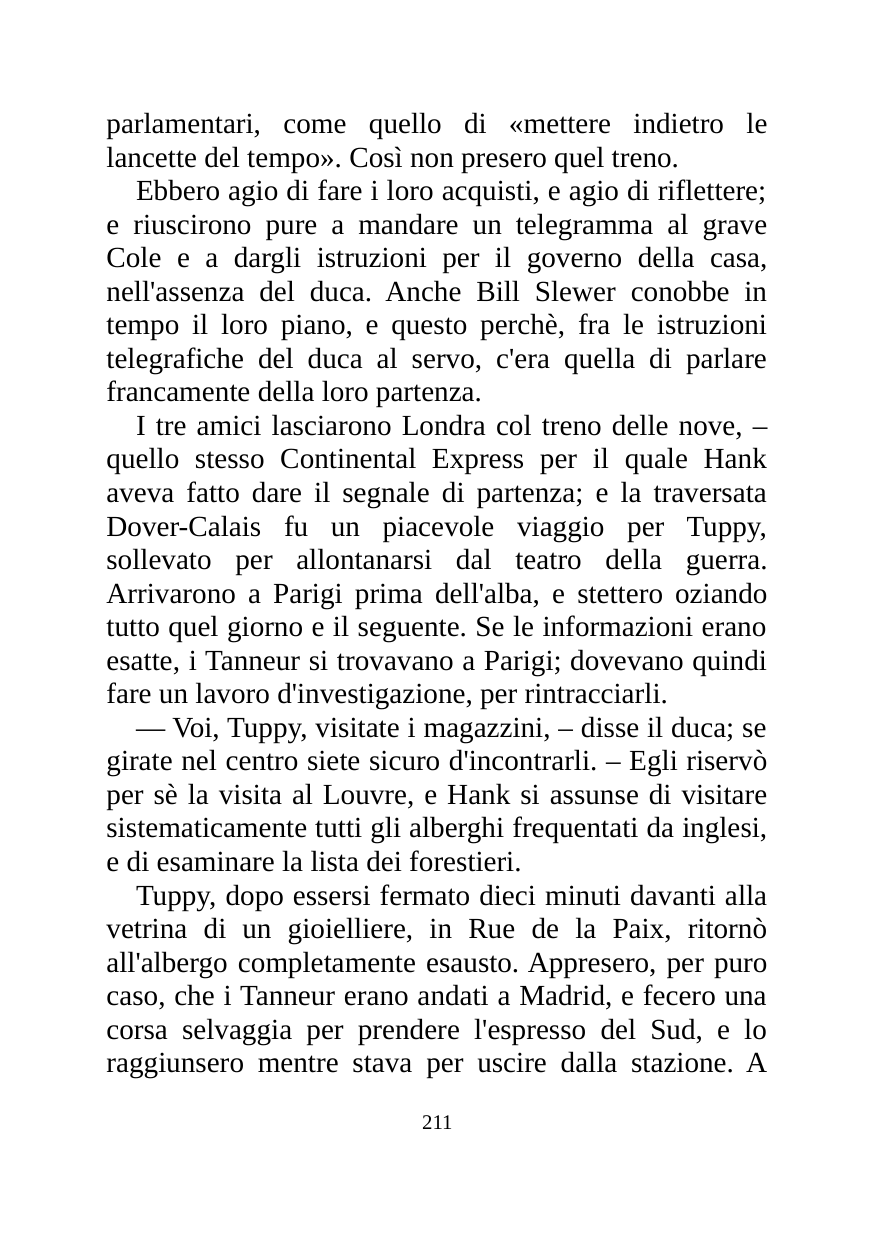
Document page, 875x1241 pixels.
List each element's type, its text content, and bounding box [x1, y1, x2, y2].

text Ebbero agio di fare i loro acquisti, e agio di riflettere; e riuscirono pure a mandare un telegramma al grave Cole e a dargli istruzioni per il governo della casa, nell'assenza del duca. Anche Bill Slewer conobbe in tempo il loro piano, e questo perchè, fra le istruzioni telegrafiche del duca al servo, c'era quella di parlare francamente della loro partenza. [106, 173, 768, 408]
text I tre amici lasciarono Londra col treno delle nove, – quello stesso Continental Express per il quale Hank aveva fatto dare il segnale di partenza; e la traversata Dover-Calais fu un piacevole viaggio per Tuppy, sollevato per allontanarsi dal teatro della guerra. Arrivarono a Parigi prima dell'alba, e stettero oziando tutto quel giorno e il seguente. Se le informazioni erano esatte, i Tanneur si trovavano a Parigi; dovevano quindi fare un lavoro d'investigazione, per rintracciarli. [106, 408, 768, 710]
text parlamentari, come quello di «mettere indietro le lancette del tempo». Così non presero quel treno. [106, 106, 768, 173]
text — Voi, Tuppy, visitate i magazzini, – disse il duca; se girate nel centro siete sicuro d'incontrarli. – Egli riservò per sè la visita al Louvre, e Hank si assunse di visitare sistematicamente tutti gli alberghi frequentati da inglesi, e di esaminare la lista dei forestieri. [106, 710, 768, 878]
text Tuppy, dopo essersi fermato dieci minuti davanti alla vetrina di un gioielliere, in Rue de la Paix, ritornò all'albergo completamente esausto. Appresero, per puro caso, che i Tanneur erano andati a Madrid, e fecero una corsa selvaggia per prendere l'espresso del Sud, e lo raggiunsero mentre stava per uscire dalla stazione. A [106, 878, 768, 1079]
